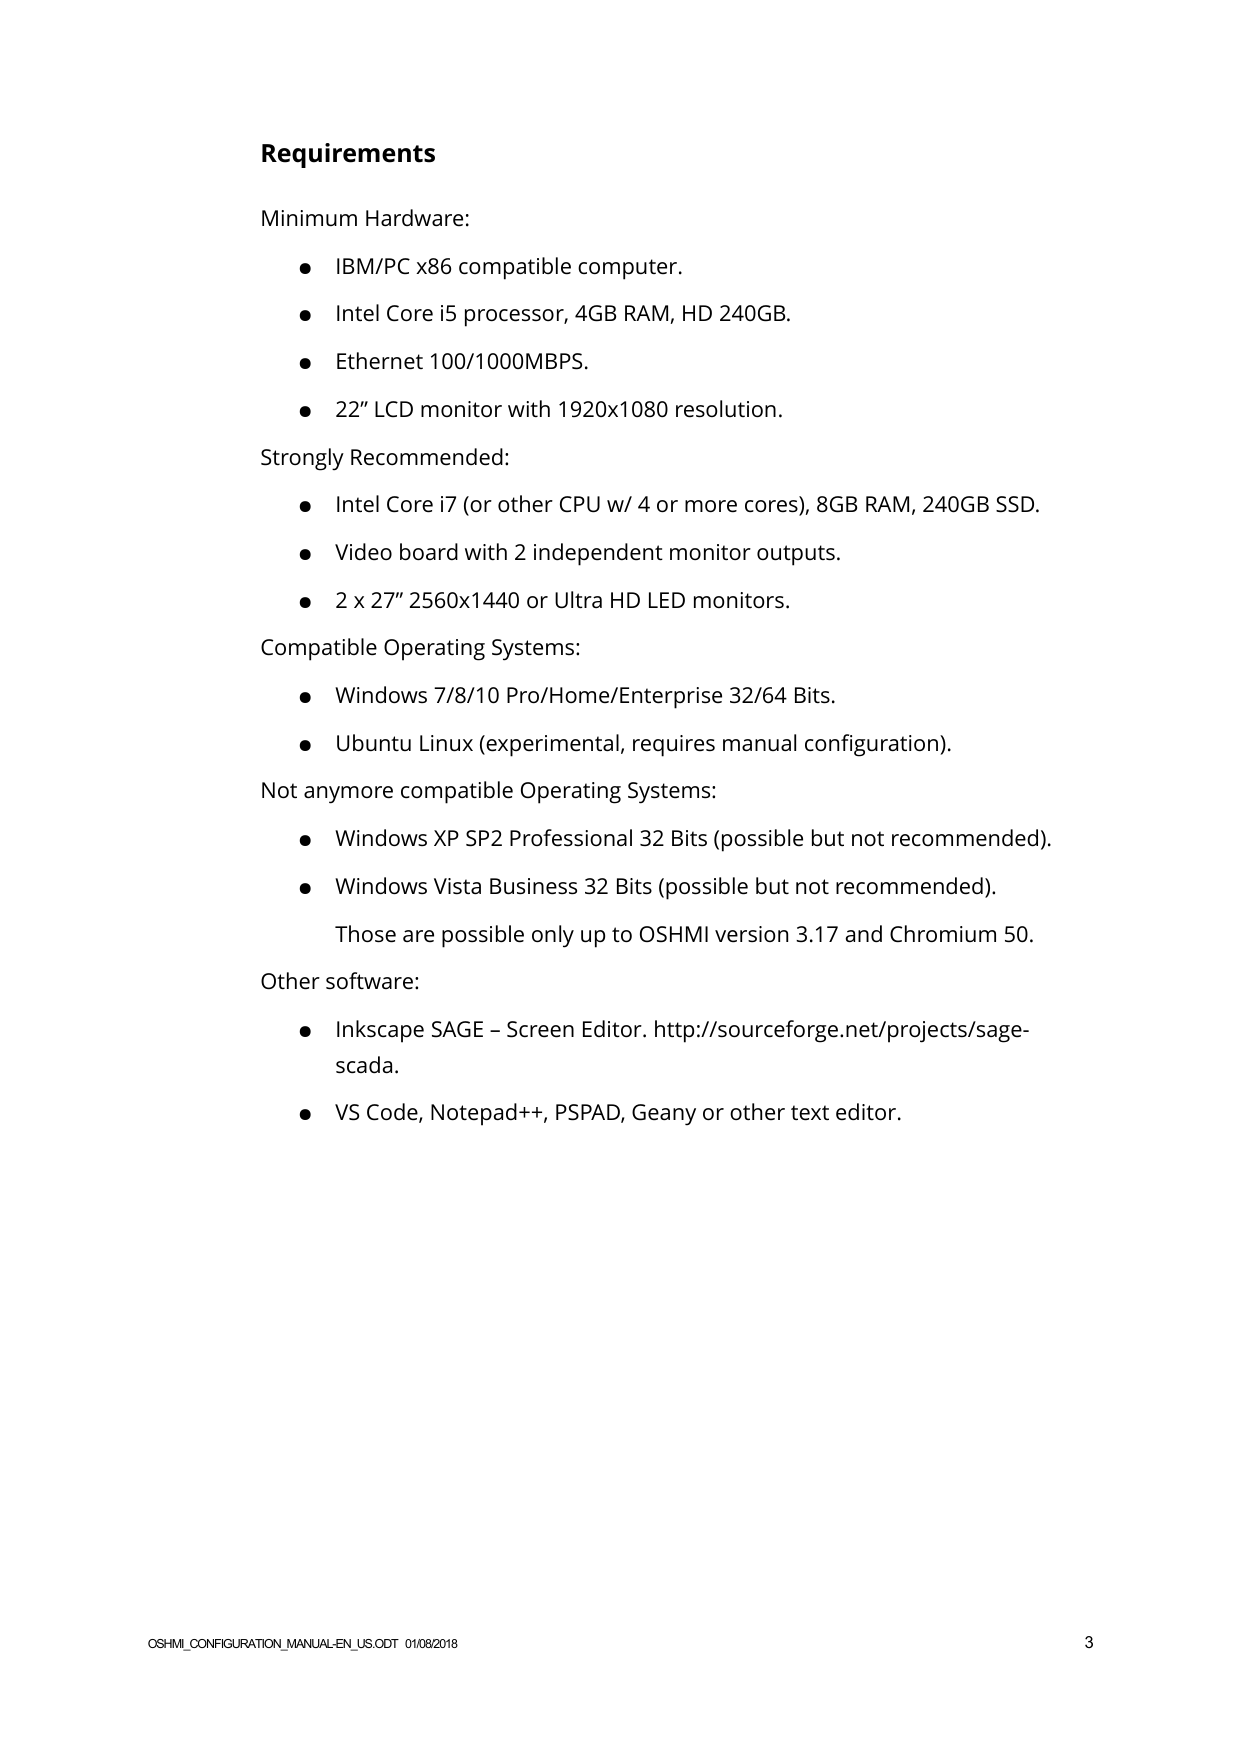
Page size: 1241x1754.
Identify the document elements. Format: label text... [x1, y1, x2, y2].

text Minimum Hardware: [260, 203, 1093, 233]
list VS Code, Notepad++, PSPAD, Geany or other text editor. [298, 1097, 1093, 1127]
list Windows XP SP2 Professional 32 Bits (possible but not recommended). [298, 823, 1093, 853]
subtitle Requirements [260, 136, 1093, 170]
list Those are possible only up to OSHMI version 3.17 and Chromium 50. [298, 918, 1093, 948]
list 2 x 27” 2560x1440 or Ultra HD LED monitors. [298, 584, 1093, 614]
list Windows 7/8/10 Pro/Home/Enterprise 32/64 Bits. [298, 680, 1093, 710]
text Compatible Operating Systems: [260, 632, 1093, 662]
list Video board with 2 independent monitor outputs. [298, 537, 1093, 567]
list Ubuntu Linux (experimental, requires manual configuration). [298, 728, 1093, 757]
list 22” LCD monitor with 1920x1080 resolution. [298, 394, 1093, 423]
list Inkscape SAGE – Screen Editor. http://sourceforge.net/projects/sage-scada. [298, 1014, 1093, 1079]
list Windows Vista Business 32 Bits (possible but not recommended). [298, 871, 1093, 901]
text Strongly Recommended: [260, 441, 1093, 471]
text Other software: [260, 966, 1093, 996]
list Intel Core i5 processor, 4GB RAM, HD 240GB. [298, 298, 1093, 328]
list Intel Core i7 (or other CPU w/ 4 or more cores), 8GB RAM, 240GB SSD. [298, 489, 1093, 519]
text Not anymore compatible Operating Systems: [260, 775, 1093, 805]
list Ethernet 100/1000MBPS. [298, 346, 1093, 376]
list IBM/PC x86 compatible computer. [298, 251, 1093, 280]
